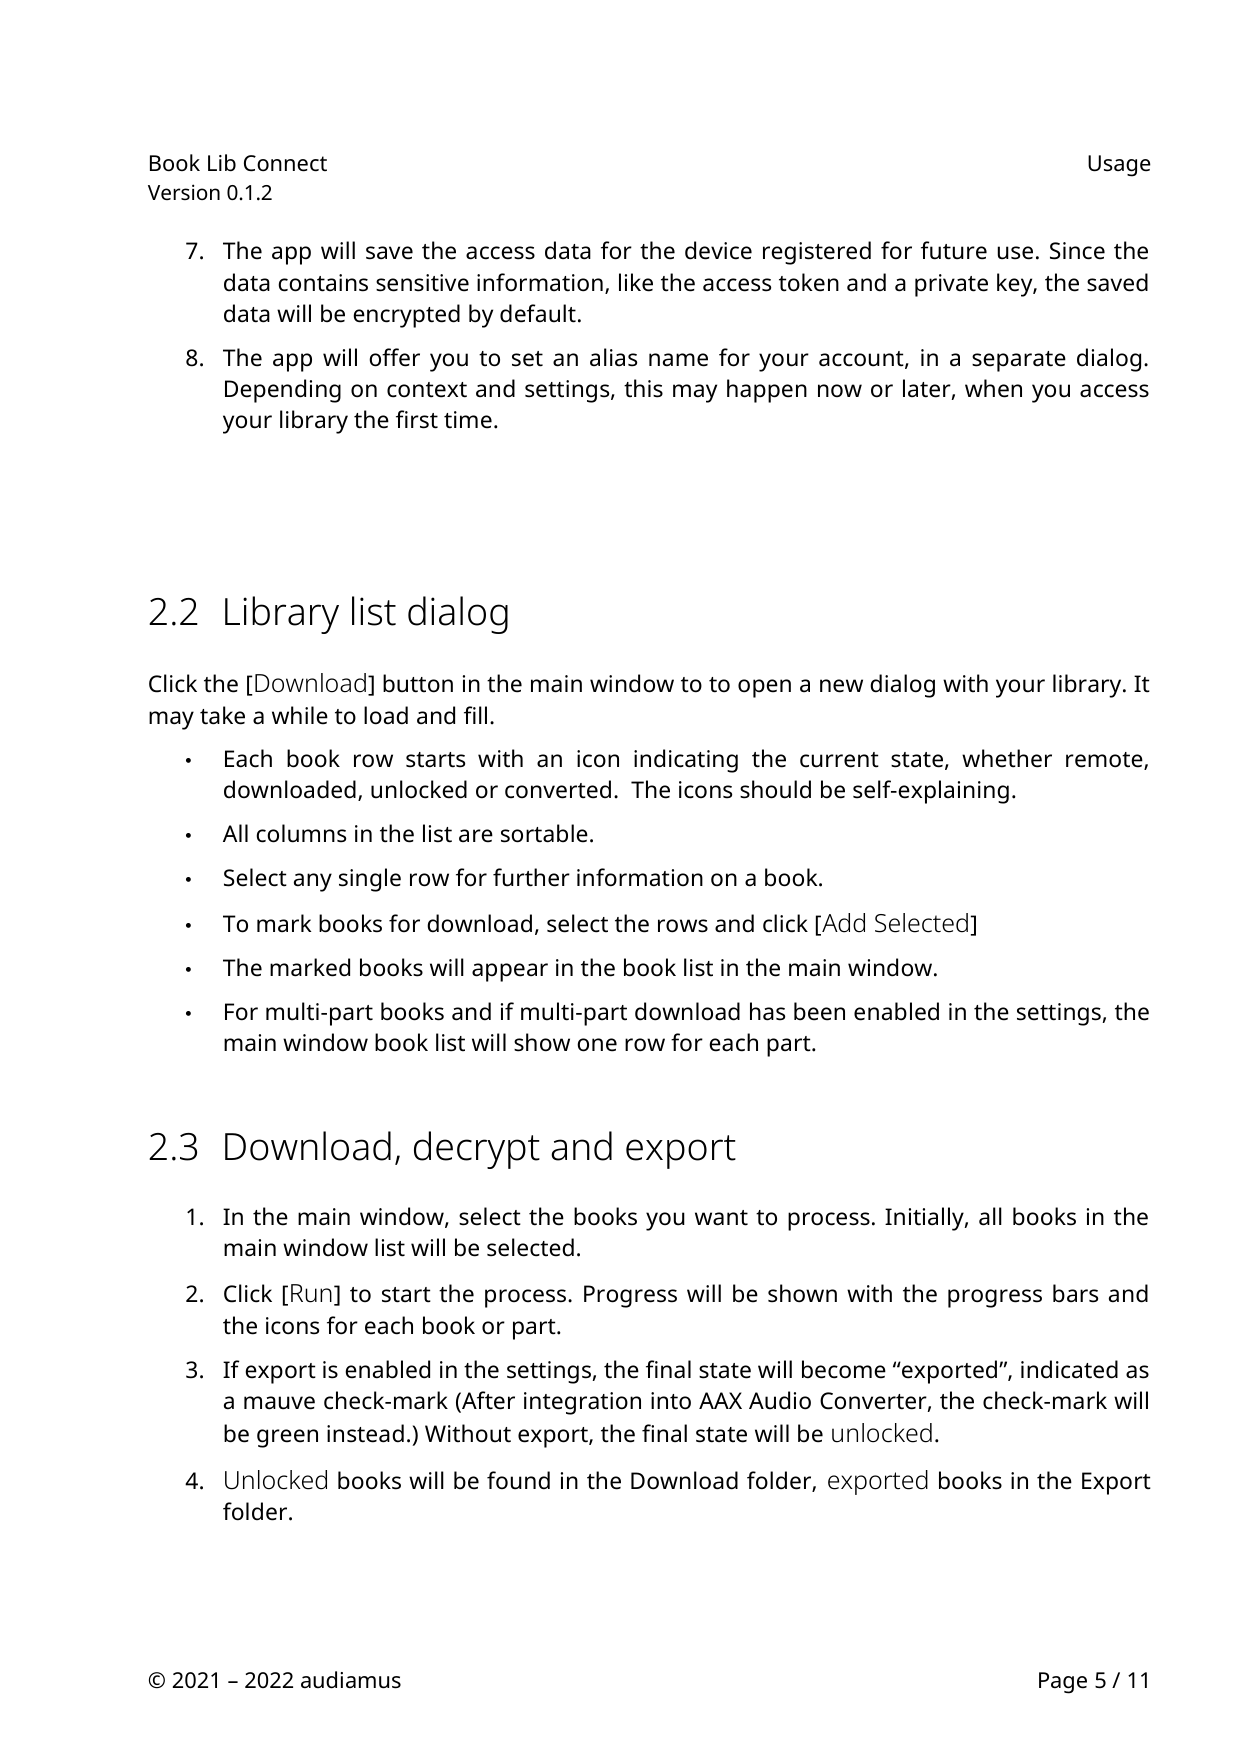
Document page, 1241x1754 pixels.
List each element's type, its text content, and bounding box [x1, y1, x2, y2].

list All columns in the list are sortable. [185, 818, 1152, 849]
list For multi-part books and if multi-part download has been enabled in the settings, the main window book list will show one row for each part. [185, 995, 1152, 1058]
list The marked books will appear in the book list in the main window. [185, 952, 1152, 983]
list The app will save the access data for the device registered for future use. Since the data contains sensitive information, like the access token and a private key, the saved data will be encrypted by default. [185, 235, 1152, 329]
list Select any single row for further information on a book. [185, 862, 1152, 893]
text Click the [Download] button in the main window to to open a new dialog with your library. It may take a while to load and fill. [148, 666, 1152, 731]
list The app will offer you to set an alias name for your account, in a separate dialog. Depending on context and settings, this may happen now or later, when you access your library the first time. [185, 341, 1152, 435]
subtitle Library list dialog [148, 585, 1152, 636]
list Unlocked books will be found in the Download folder, exported books in the Export folder. [185, 1462, 1152, 1528]
list In the main window, select the books you want to process. Initially, all books in the main window list will be selected. [185, 1201, 1152, 1263]
list If export is enabled in the settings, the final state will become “exported”, indicated as a mauve check-mark (After integration into AAX Audio Converter, the check-mark will be green instead.) Without export, the final state will be unlocked. [185, 1353, 1152, 1450]
subtitle Download, decrypt and export [148, 1121, 1152, 1172]
list Each book row starts with an icon indicating the current state, whether remote, downloaded, unlocked or converted. The icons should be self-explaining. [185, 743, 1152, 806]
list To mark books for download, select the rows and click [Add Selected] [185, 905, 1152, 939]
list Click [Run] to start the process. Progress will be shown with the progress bars and the icons for each book or part. [185, 1276, 1152, 1341]
